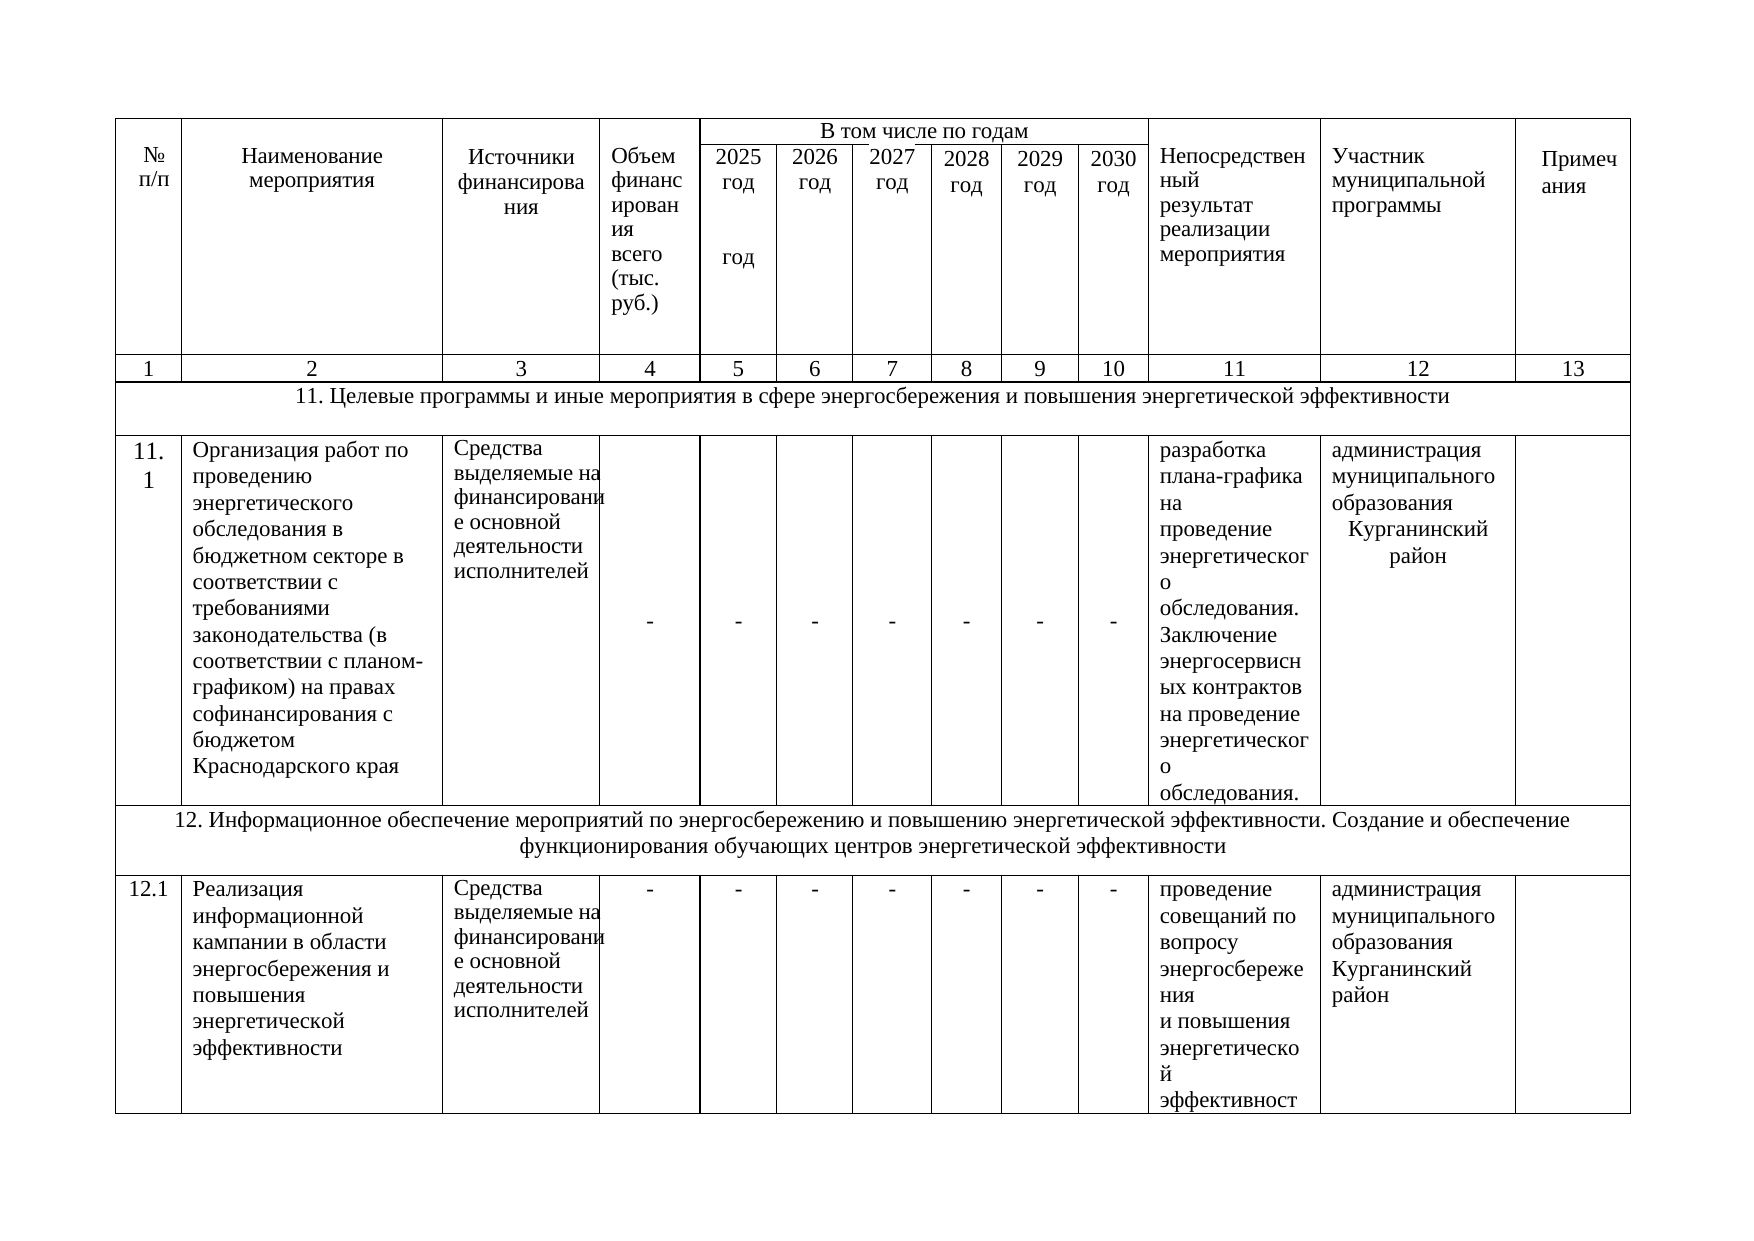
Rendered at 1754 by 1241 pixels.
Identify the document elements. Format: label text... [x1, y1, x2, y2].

table_cell 6 [777, 355, 852, 381]
table_cell - [853, 876, 931, 1113]
table_cell 2 [182, 355, 442, 381]
table_cell - [777, 876, 852, 1113]
table_cell 2028 год [932, 145, 1001, 354]
table_cell 11. Целевые программы и иные мероприятия в сфере энергосбережения и повышения энергетической эффективности [116, 383, 1630, 435]
table_header Объем финансирования всего (тыс. руб.) [600, 119, 699, 354]
table_cell 1 [116, 355, 181, 381]
table_cell - [1002, 436, 1078, 805]
table_cell - [600, 876, 699, 1113]
table_cell - [1002, 876, 1078, 1113]
table_cell 7 [853, 355, 931, 381]
table_cell 2029 год [1002, 145, 1078, 354]
table_cell разработка плана-графика на проведение энергетического обследования. Заключение энергосервисных контрактов на проведение энергетического обследования. [1149, 436, 1320, 805]
table_header Наименование мероприятия [182, 119, 442, 354]
table_cell 12 [1321, 355, 1515, 381]
table_cell - [600, 436, 699, 805]
table_cell - [1079, 436, 1148, 805]
table_header Непосредственный результат реализации мероприятия [1149, 119, 1320, 354]
table_cell - [777, 436, 852, 805]
table_cell 5 [701, 355, 776, 381]
table_cell 4 [600, 355, 699, 381]
table_cell [1516, 876, 1630, 1113]
table_cell 12. Информационное обеспечение мероприятий по энергосбережению и повышению энергетической эффективности. Создание и обеспечение функционирования обучающих центров энергетической эффективности [116, 806, 1630, 874]
table_cell 11 [1149, 355, 1320, 381]
table_cell Средства выделяемые на финансирование основной деятельности исполнителей [443, 436, 599, 805]
table_cell проведение совещаний по вопросу энергосбережения и повышения энергетической эффективност [1149, 876, 1320, 1113]
table_cell 2026 год [777, 145, 852, 354]
table_cell 8 [932, 355, 1001, 381]
table_cell - [1079, 876, 1148, 1113]
table_header № п/п [116, 119, 181, 354]
table_cell 11.1 [116, 436, 181, 805]
table_cell [1516, 436, 1630, 805]
table_cell администрация муниципального образования Курганинский район [1321, 876, 1515, 1113]
table_cell 3 [443, 355, 599, 381]
table_cell - [932, 876, 1001, 1113]
table_cell - [932, 436, 1001, 805]
table_header Источники финансирования [443, 119, 599, 354]
table_cell 2025 год год [701, 145, 776, 354]
table_cell 2027 год [853, 145, 931, 354]
table_cell - [853, 436, 931, 805]
table_cell 10 [1079, 355, 1148, 381]
table_cell 2030 год [1079, 145, 1148, 354]
table_cell 12.1 [116, 876, 181, 1113]
table_cell администрация муниципального образования Курганинский район [1321, 436, 1515, 805]
table_cell Реализация информационной кампании в области энергосбережения и повышения энергетической эффективности [182, 876, 442, 1113]
table_cell Организация работ по проведению энергетического обследования в бюджетном секторе в соответствии с требованиями законодательства (в соответствии с планом-графиком) на правах софинансирования с бюджетом Краснодарского края [182, 436, 442, 805]
table_header Участник муниципальной программы [1321, 119, 1515, 354]
table_cell 13 [1516, 355, 1630, 381]
table_cell 9 [1002, 355, 1078, 381]
table_cell Средства выделяемые на финансирование основной деятельности исполнителей [443, 876, 599, 1113]
table_header Примечания [1516, 119, 1630, 354]
table_cell - [701, 876, 776, 1113]
table_cell - [701, 436, 776, 805]
